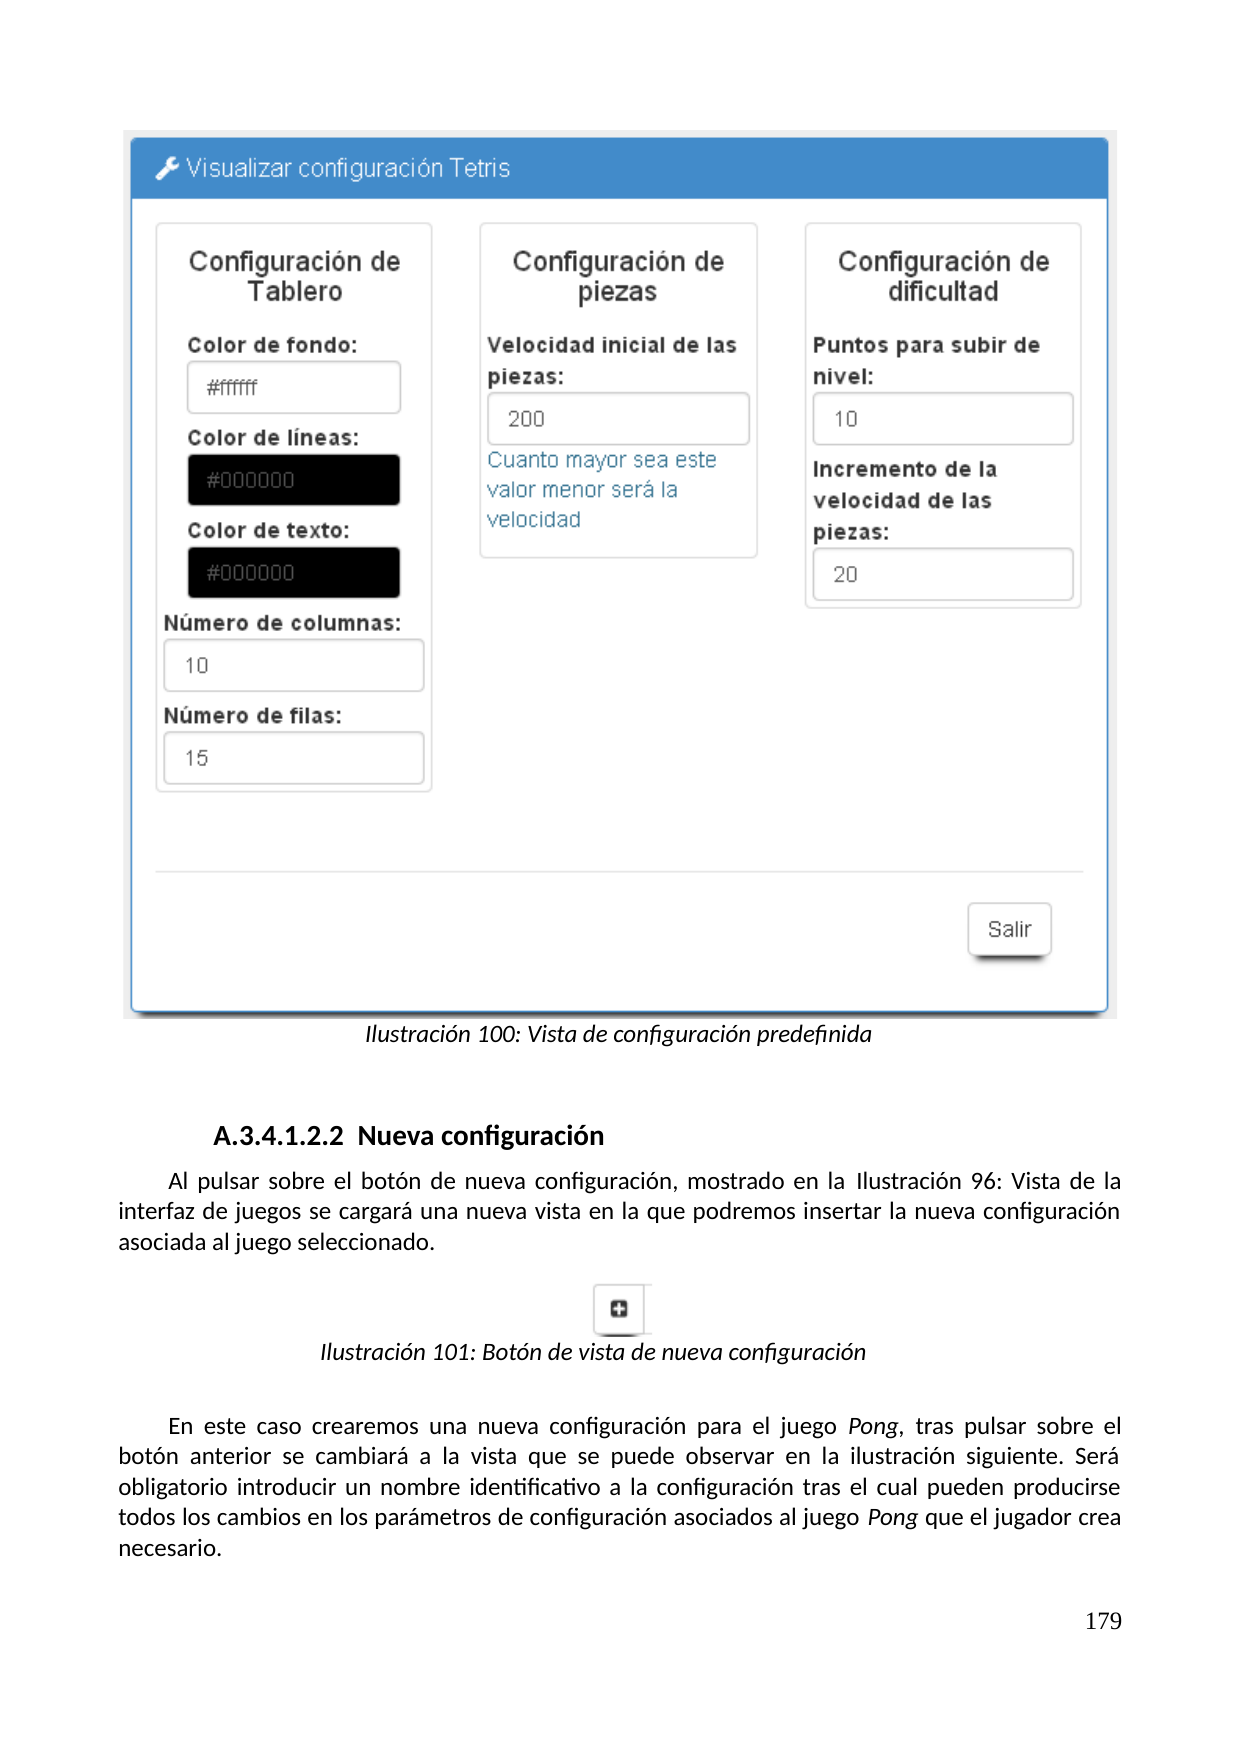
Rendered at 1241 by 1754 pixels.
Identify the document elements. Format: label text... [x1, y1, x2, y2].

text Ilustración 100: Vista de configuración predefinida [123, 1019, 1117, 1049]
text Al pulsar sobre el botón de nueva configuración, mostrado en la Ilustración 96: Vista de la interfaz de juegos se cargará una nueva vista en la que podremos insertar la nueva configuración asociada al juego seleccionado. [118, 1165, 1122, 1256]
text Ilustración 101: Botón de vista de nueva configuración [320, 1281, 920, 1367]
text En este caso crearemos una nueva configuración para el juego Pong, tras pulsar sobre el botón anterior se cambiará a la vista que se puede observar en la ilustración siguiente. Será obligatorio introducir un nombre identificativo a la configuración tras el cual pueden producirse todos los cambios en los parámetros de configuración asociados al juego Pong que el jugador crea necesario. [118, 1410, 1122, 1562]
subtitle Nueva configuración [207, 1117, 1122, 1152]
